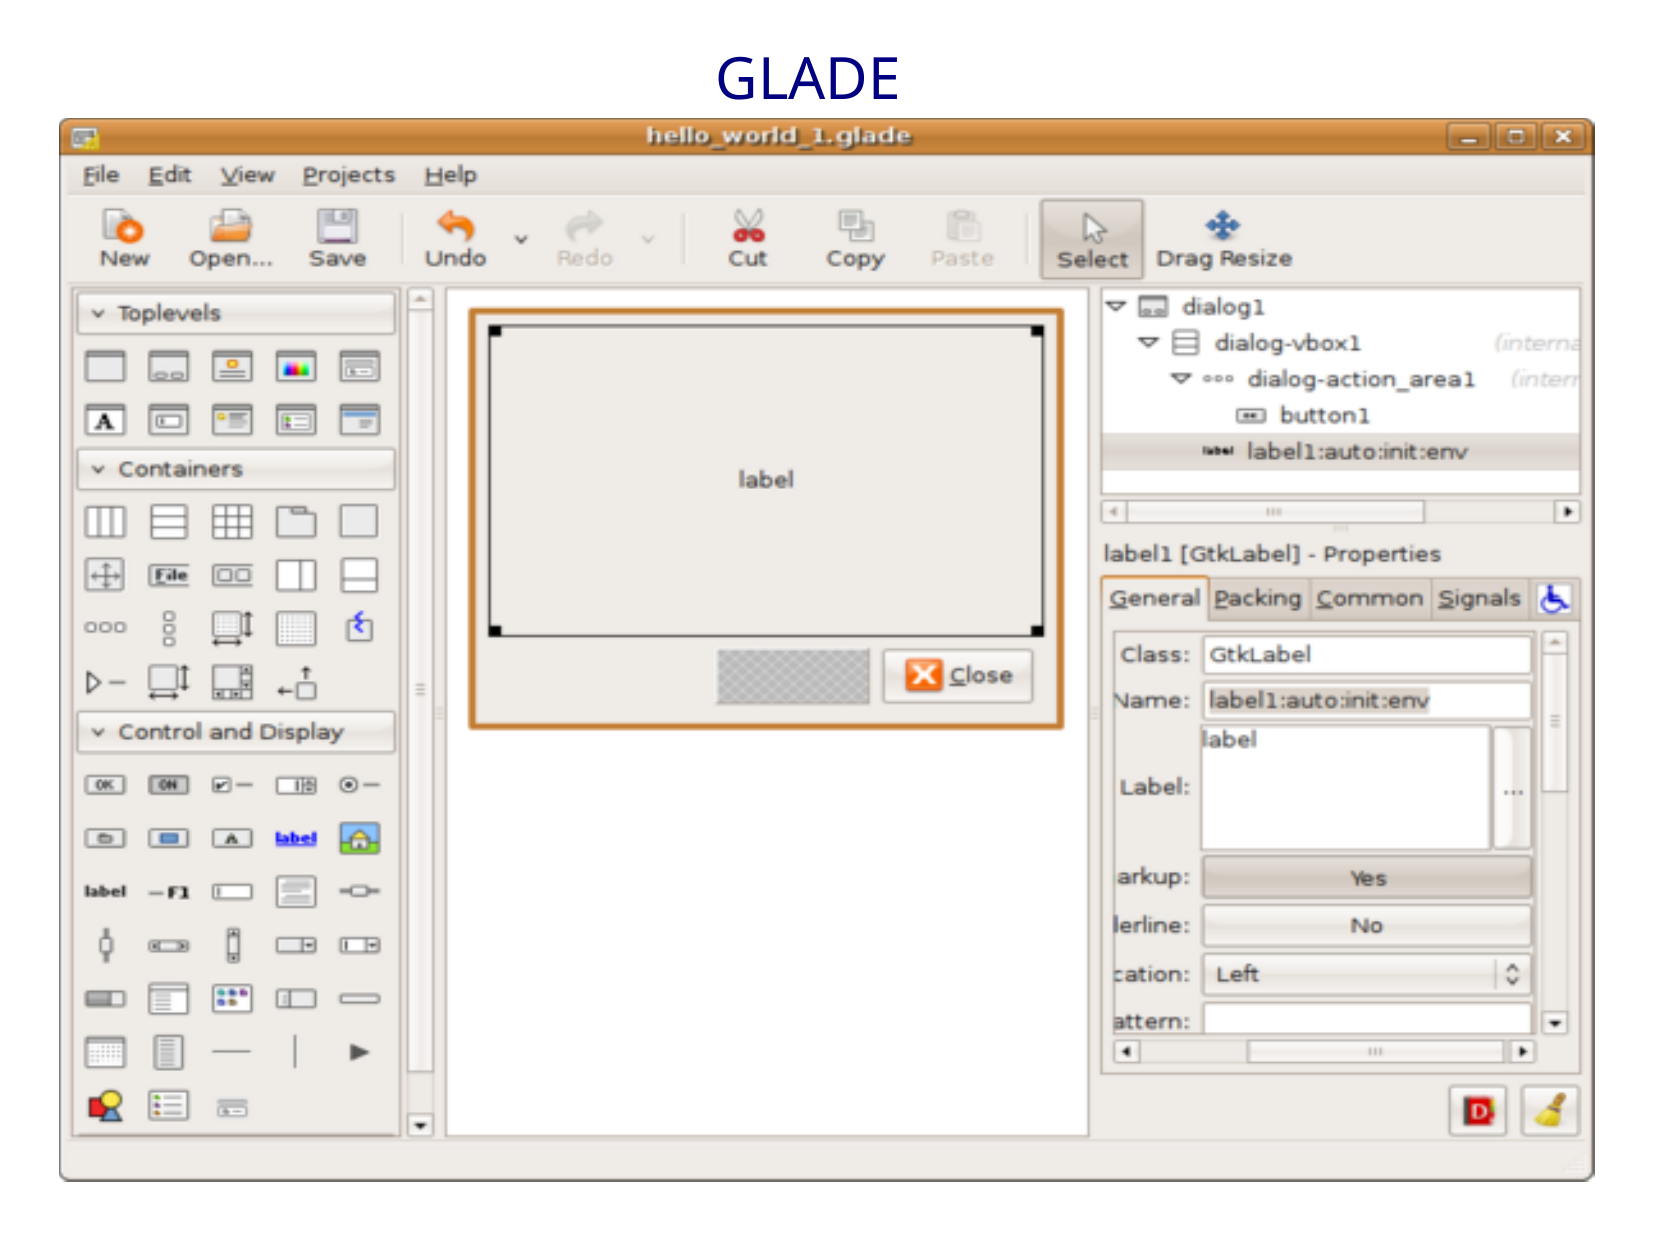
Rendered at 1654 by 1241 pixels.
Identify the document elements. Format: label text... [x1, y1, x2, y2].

picture [59, 118, 1595, 1182]
text_box GLADE [354, 29, 1211, 120]
